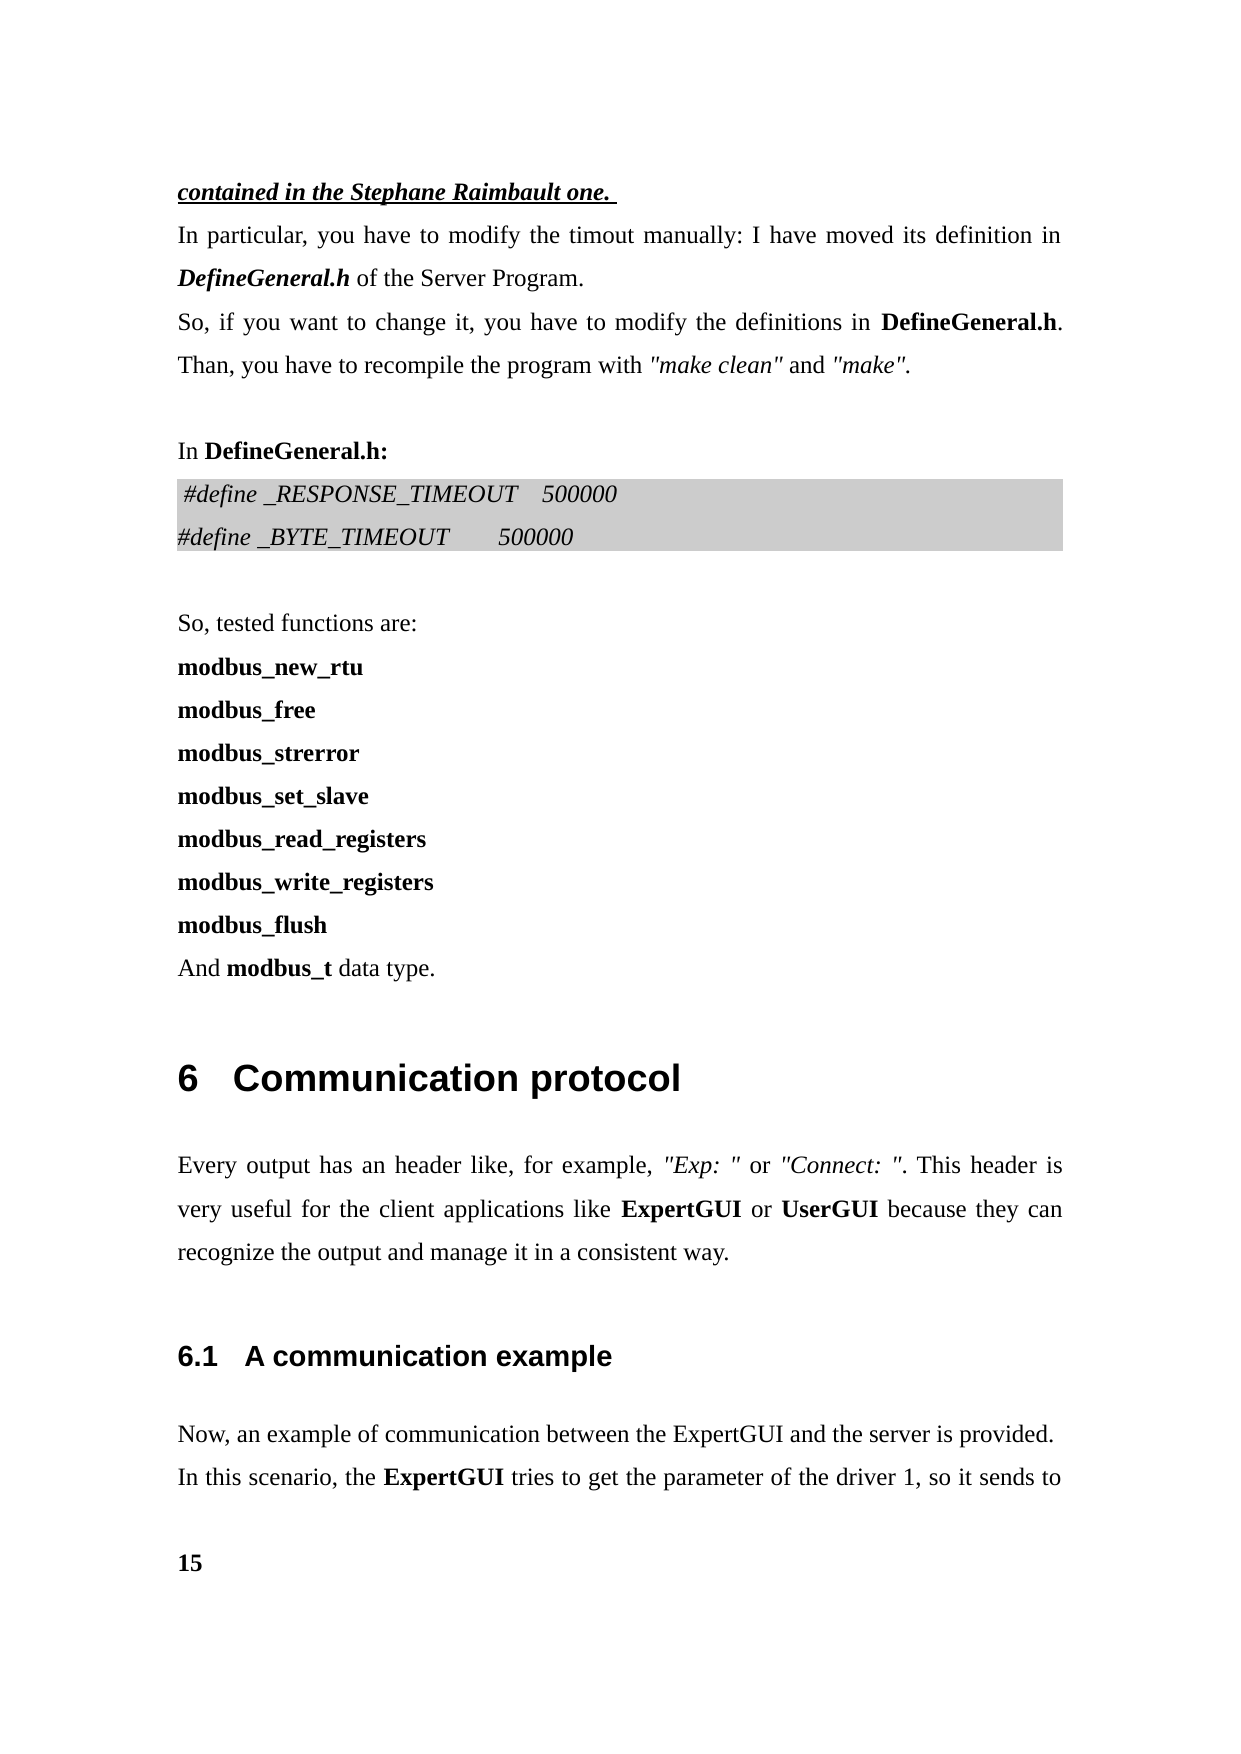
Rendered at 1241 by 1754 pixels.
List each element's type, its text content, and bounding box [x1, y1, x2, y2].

text Every output has an header like, for example, "Exp: " or "Connect: ". This header is very useful for the client applications like ExpertGUI or UserGUI because they can recognize the output and manage it in a consistent way. [177, 1151, 1063, 1266]
text In DefineGeneral.h: [177, 436, 1063, 465]
text In particular, you have to modify the timout manually: I have moved its definition in DefineGeneral.h of the Server Program. [177, 220, 1063, 292]
text modbus_flush [177, 910, 1063, 939]
text modbus_set_slave [177, 781, 1063, 810]
text #define _RESPONSE_TIMEOUT 500000 [177, 479, 1063, 508]
subtitle A communication example [177, 1339, 1063, 1372]
text modbus_free [177, 695, 1063, 723]
text contained in the Stephane Raimbault one. [177, 177, 1063, 206]
text modbus_write_registers [177, 867, 1063, 896]
text So, if you want to change it, you have to modify the definitions in DefineGeneral.h. Than, you have to recompile the program with "make clean" and "make". [177, 307, 1063, 378]
subtitle Communication protocol [177, 1056, 1063, 1099]
text So, tested functions are: [177, 608, 1063, 637]
text modbus_new_rtu [177, 652, 1063, 680]
text modbus_read_registers [177, 824, 1063, 853]
text Now, an example of communication between the ExpertGUI and the server is provided. [177, 1419, 1063, 1447]
text In this scenario, the ExpertGUI tries to get the parameter of the driver 1, so it sends to [177, 1462, 1063, 1491]
text And modbus_t data type. [177, 953, 1063, 982]
text #define _BYTE_TIMEOUT 500000 [177, 522, 1063, 551]
text modbus_strerror [177, 738, 1063, 767]
